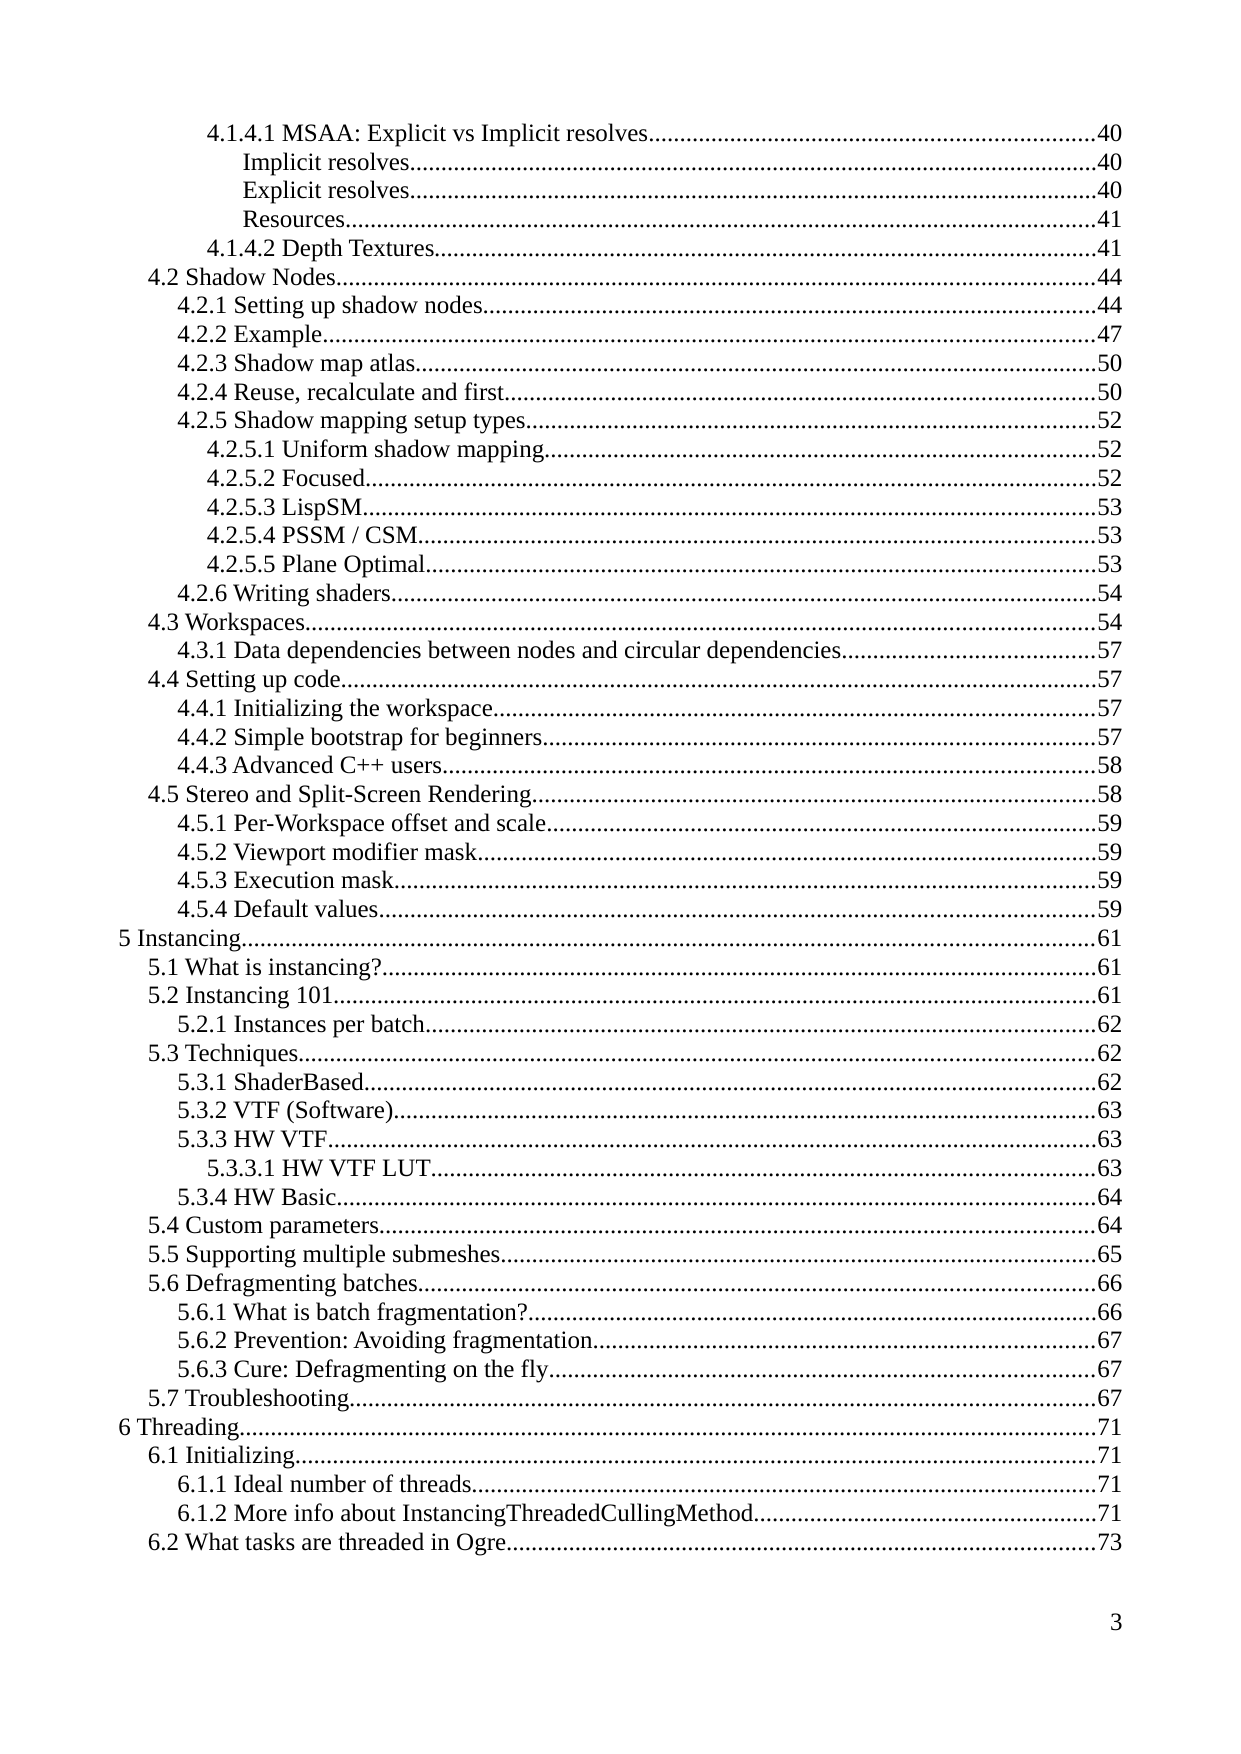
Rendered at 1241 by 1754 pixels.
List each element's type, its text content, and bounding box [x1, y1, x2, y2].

text 4.5.1 Per-Workspace offset and scale 59 [177, 808, 1122, 837]
text 5.3 Techniques 62 [148, 1038, 1122, 1067]
text 4.2.3 Shadow map atlas 50 [177, 348, 1122, 377]
text 4.4.2 Simple bootstrap for beginners 57 [177, 722, 1122, 751]
text 5.7 Troubleshooting 67 [148, 1383, 1122, 1412]
text 5.3.3.1 HW VTF LUT 63 [207, 1153, 1122, 1182]
text 5.3.3 HW VTF 63 [177, 1124, 1122, 1153]
text 5.6.1 What is batch fragmentation? 66 [177, 1297, 1122, 1326]
text 5.6.2 Prevention: Avoiding fragmentation 67 [177, 1326, 1122, 1354]
text 4.3.1 Data dependencies between nodes and circular dependencies 57 [177, 636, 1122, 664]
text 5 Instancing 61 [118, 923, 1122, 952]
text 5.3.4 HW Basic 64 [177, 1182, 1122, 1211]
text 6 Threading 71 [118, 1412, 1122, 1441]
text 5.6 Defragmenting batches 66 [148, 1268, 1122, 1297]
text 4.4 Setting up code 57 [148, 664, 1122, 693]
text 4.2.4 Reuse, recalculate and first 50 [177, 377, 1122, 406]
text 4.2.5.1 Uniform shadow mapping 52 [207, 434, 1122, 463]
text 5.1 What is instancing? 61 [148, 952, 1122, 981]
text 6.1 Initializing 71 [148, 1441, 1122, 1469]
text 6.1.2 More info about InstancingThreadedCullingMethod 71 [177, 1498, 1122, 1527]
text Explicit resolves 40 [236, 176, 1122, 204]
text 4.2.1 Setting up shadow nodes 44 [177, 291, 1122, 319]
text 5.2 Instancing 101 61 [148, 981, 1122, 1009]
text 5.5 Supporting multiple submeshes 65 [148, 1239, 1122, 1268]
text 4.5.2 Viewport modifier mask 59 [177, 837, 1122, 866]
text 4.4.1 Initializing the workspace 57 [177, 693, 1122, 722]
text 4.4.3 Advanced C++ users 58 [177, 751, 1122, 779]
text 4.1.4.2 Depth Textures 41 [207, 233, 1122, 262]
text Resources 41 [236, 204, 1122, 233]
text 5.3.2 VTF (Software) 63 [177, 1096, 1122, 1124]
text 5.4 Custom parameters 64 [148, 1211, 1122, 1239]
text 4.5.3 Execution mask 59 [177, 866, 1122, 894]
text 4.3 Workspaces 54 [148, 607, 1122, 636]
text 4.2.2 Example 47 [177, 319, 1122, 348]
text 5.3.1 ShaderBased 62 [177, 1067, 1122, 1096]
text 5.2.1 Instances per batch 62 [177, 1009, 1122, 1038]
text 4.5 Stereo and Split-Screen Rendering 58 [148, 779, 1122, 808]
text Implicit resolves 40 [236, 147, 1122, 176]
text 5.6.3 Cure: Defragmenting on the fly 67 [177, 1354, 1122, 1383]
text 4.2.6 Writing shaders 54 [177, 578, 1122, 607]
text 4.2.5.4 PSSM / CSM 53 [207, 521, 1122, 549]
text 4.2.5 Shadow mapping setup types 52 [177, 406, 1122, 434]
text 4.2.5.5 Plane Optimal 53 [207, 549, 1122, 578]
text 4.2 Shadow Nodes 44 [148, 262, 1122, 291]
text 4.2.5.2 Focused 52 [207, 463, 1122, 492]
text 4.2.5.3 LispSM 53 [207, 492, 1122, 521]
text 6.2 What tasks are threaded in Ogre 73 [148, 1527, 1122, 1556]
text 4.1.4.1 MSAA: Explicit vs Implicit resolves 40 [207, 118, 1122, 147]
text 4.5.4 Default values 59 [177, 894, 1122, 923]
text 6.1.1 Ideal number of threads 71 [177, 1469, 1122, 1498]
